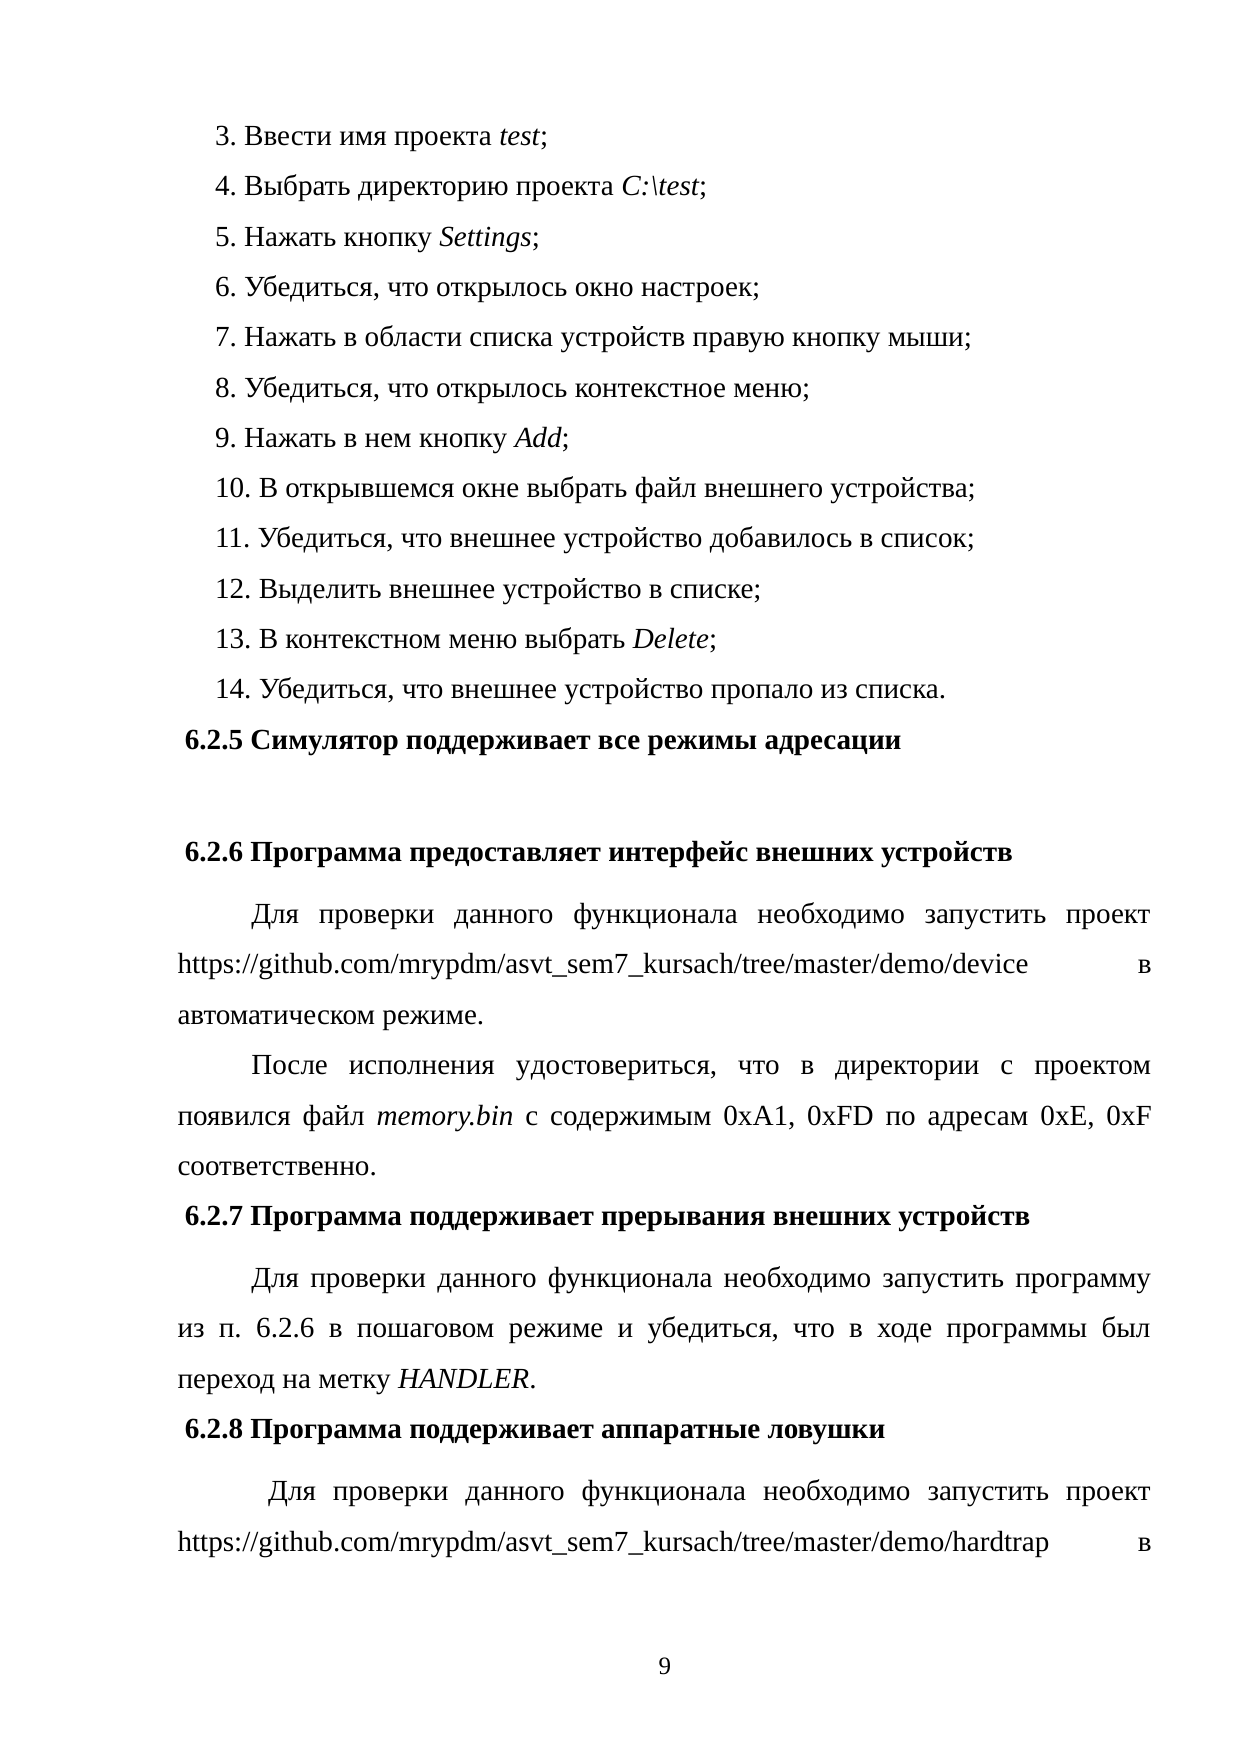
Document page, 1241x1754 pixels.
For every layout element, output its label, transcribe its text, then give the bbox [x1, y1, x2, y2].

subtitle Симулятор поддерживает все режимы адресации [177, 722, 1152, 755]
subtitle Программа предоставляет интерфейс внешних устройств [177, 834, 1152, 868]
text Для проверки данного функционала необходимо запустить проект https://github.com/mrypdm/asvt_sem7_kursach/tree/master/demo/hardtrap в [177, 1473, 1152, 1557]
list Нажать в нем кнопку Add; [215, 420, 1152, 453]
list Убедиться, что внешнее устройство добавилось в список; [215, 521, 1152, 554]
text Для проверки данного функционала необходимо запустить проект https://github.com/mrypdm/asvt_sem7_kursach/tree/master/demo/device в автоматическом режиме. [177, 896, 1152, 1031]
text После исполнения удостовериться, что в директории с проектом появился файл memory.bin c содержимым 0xA1, 0xFD по адресам 0xE, 0xF соответственно. [177, 1047, 1152, 1181]
list В открывшемся окне выбрать файл внешнего устройства; [215, 470, 1152, 504]
list Убедиться, что внешнее устройство пропало из списка. [215, 672, 1152, 705]
list Выбрать директорию проекта C:\test; [215, 168, 1152, 202]
list Ввести имя проекта test; [215, 118, 1152, 152]
list Выделить внешнее устройство в списке; [215, 571, 1152, 604]
list Нажать кнопку Settings; [215, 219, 1152, 252]
list В контекстном меню выбрать Delete; [215, 621, 1152, 655]
list Убедиться, что открылось контекстное меню; [215, 370, 1152, 403]
subtitle Программа поддерживает аппаратные ловушки [177, 1411, 1152, 1445]
list Нажать в области списка устройств правую кнопку мыши; [215, 319, 1152, 353]
list Убедиться, что открылось окно настроек; [215, 269, 1152, 303]
text Для проверки данного функционала необходимо запустить программу из п. 6.2.6 в пошаговом режиме и убедиться, что в ходе программы был переход на метку HANDLER. [177, 1260, 1152, 1394]
subtitle Программа поддерживает прерывания внешних устройств [177, 1198, 1152, 1232]
